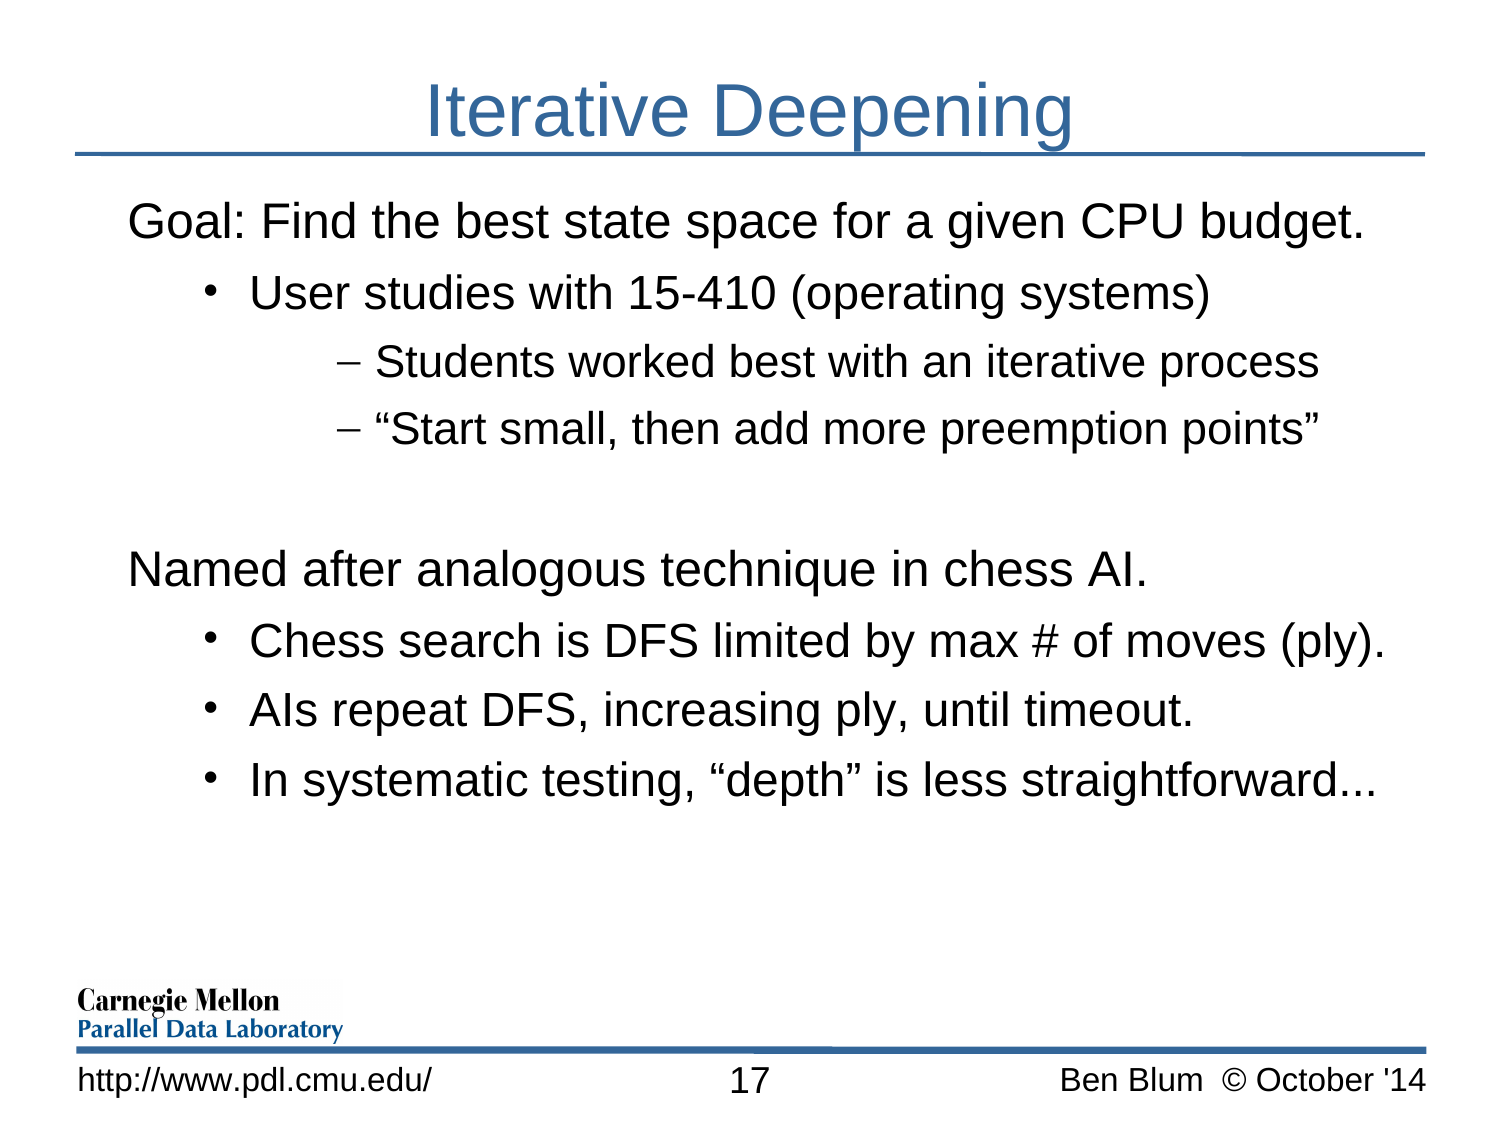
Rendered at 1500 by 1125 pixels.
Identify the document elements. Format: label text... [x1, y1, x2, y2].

picture [77, 979, 343, 1044]
title Iterative Deepening [112, 49, 1388, 163]
list Goal: Find the best state space for a given CPU budget. User studies with 15-410 (operating systems) Students worked best with an iterative process “Start small, then add more preemption points” Named after analogous technique in chess AI. Chess search is DFS limited by max # of moves (ply). AIs repeat DFS, increasing ply, until timeout. In systematic testing, “depth” is less straightforward... [112, 181, 1426, 938]
